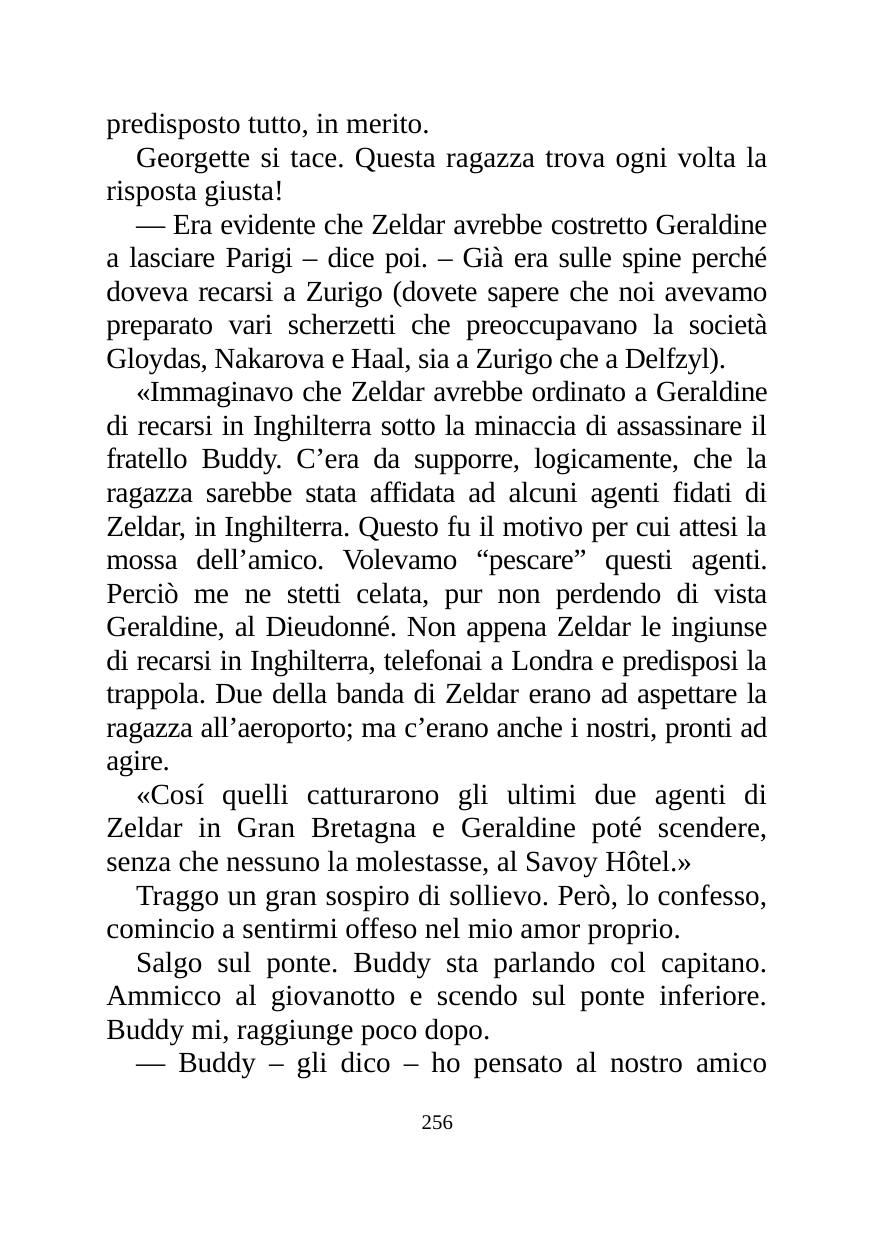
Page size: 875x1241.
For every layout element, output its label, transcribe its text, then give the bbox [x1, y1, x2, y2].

text Salgo sul ponte. Buddy sta parlando col capitano. Ammicco al giovanotto e scendo sul ponte inferiore. Buddy mi, raggiunge poco dopo. [106, 945, 768, 1045]
text — Buddy – gli dico – ho pensato al nostro amico [106, 1045, 768, 1079]
text predisposto tutto, in merito. [106, 106, 768, 140]
text — Era evidente che Zeldar avrebbe costretto Geraldine a lasciare Parigi – dice poi. – Già era sulle spine perché doveva recarsi a Zurigo (dovete sapere che noi avevamo preparato vari scherzetti che preoccupavano la società Gloydas, Nakarova e Haal, sia a Zurigo che a Delfzyl). [106, 207, 768, 374]
text Georgette si tace. Questa ragazza trova ogni volta la risposta giusta! [106, 140, 768, 207]
text «Immaginavo che Zeldar avrebbe ordinato a Geraldine di recarsi in Inghilterra sotto la minaccia di assassinare il fratello Buddy. C’era da supporre, logicamente, che la ragazza sarebbe stata affidata ad alcuni agenti fidati di Zeldar, in Inghilterra. Questo fu il motivo per cui attesi la mossa dell’amico. Volevamo “pescare” questi agenti. Perciò me ne stetti celata, pur non perdendo di vista Geraldine, al Dieudonné. Non appena Zeldar le ingiunse di recarsi in Inghilterra, telefonai a Londra e predisposi la trappola. Due della banda di Zeldar erano ad aspettare la ragazza all’aeroporto; ma c’erano anche i nostri, pronti ad agire. [106, 374, 768, 777]
text Traggo un gran sospiro di sollievo. Però, lo confesso, comincio a sentirmi offeso nel mio amor proprio. [106, 878, 768, 945]
text «Cosí quelli catturarono gli ultimi due agenti di Zeldar in Gran Bretagna e Geraldine poté scendere, senza che nessuno la molestasse, al Savoy Hôtel.» [106, 777, 768, 878]
